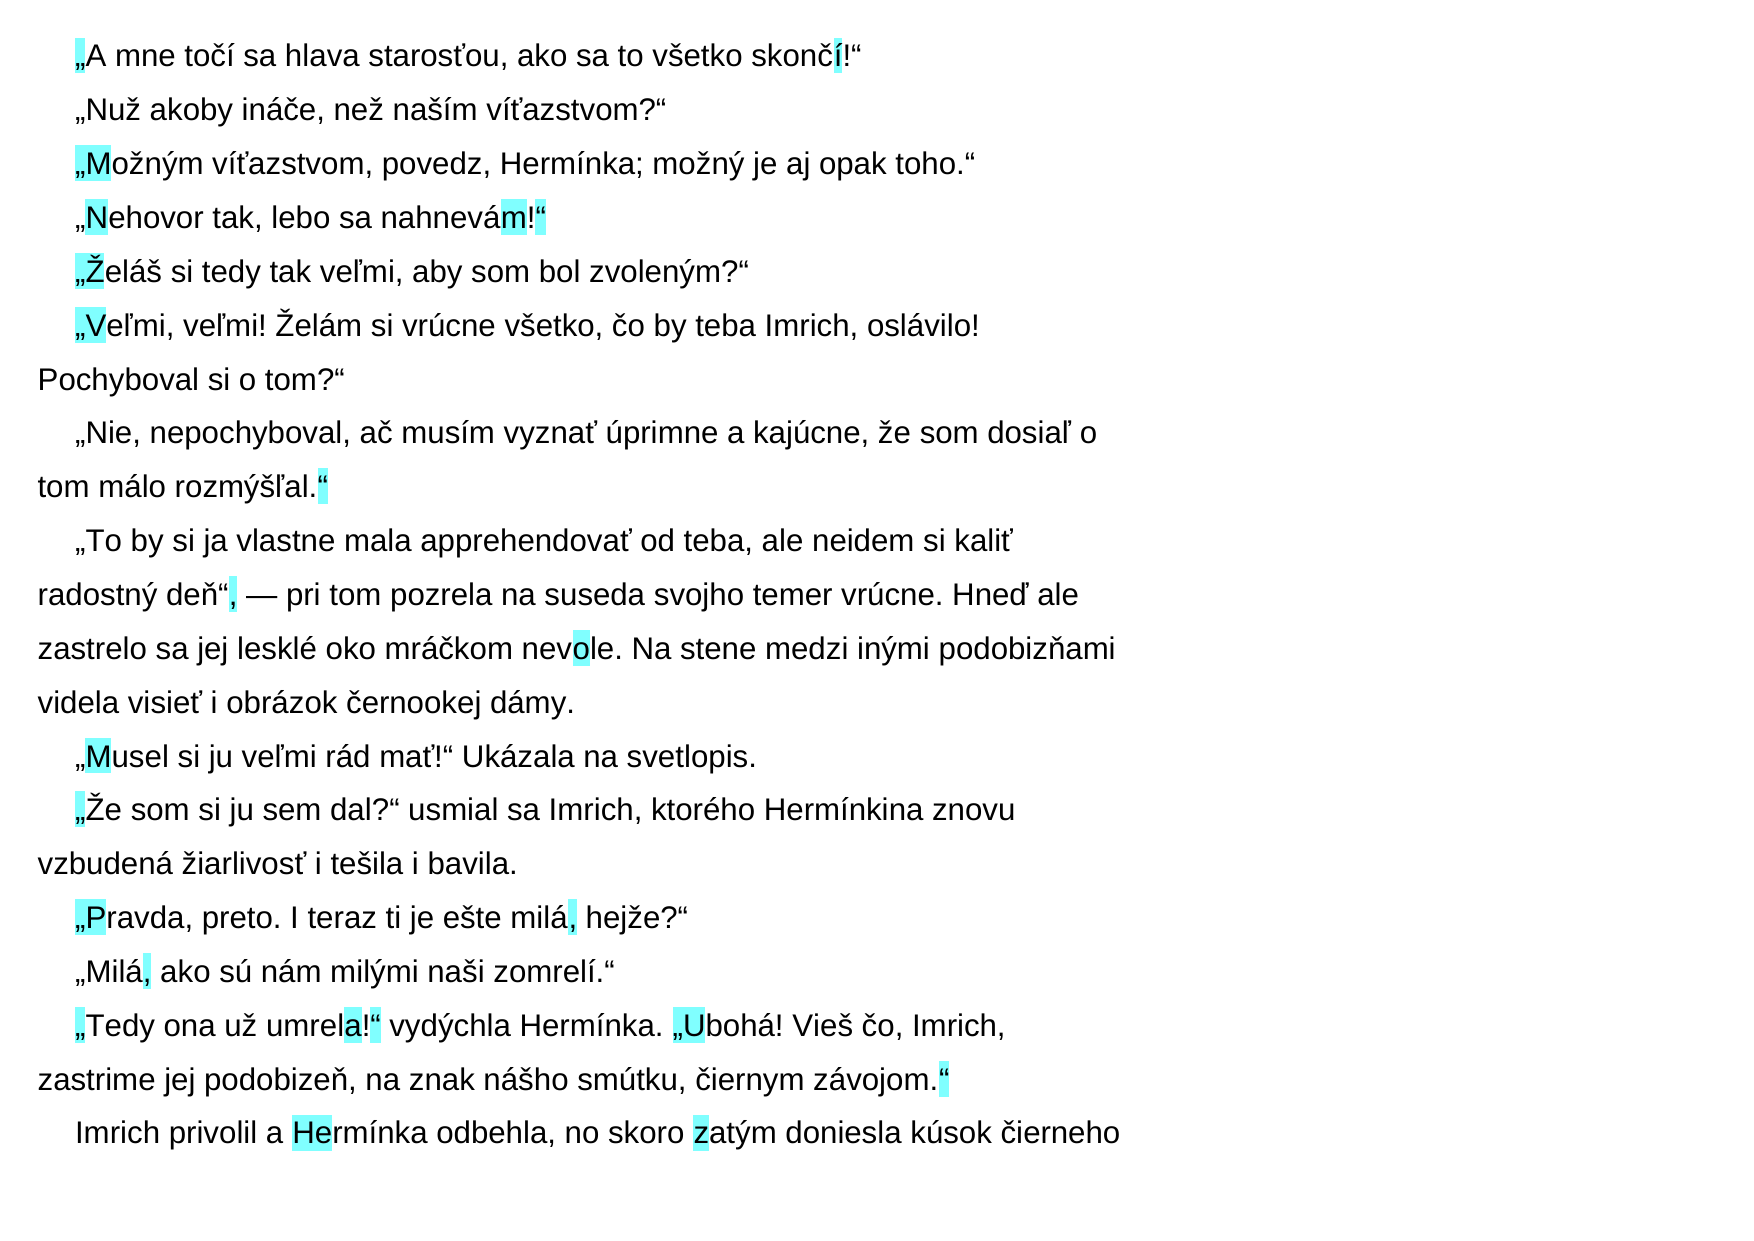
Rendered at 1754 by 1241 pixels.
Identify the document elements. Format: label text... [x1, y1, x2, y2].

text „Veľmi, veľmi! Želám si vrúcne všetko, čo by teba Imrich, oslávilo! Pochyboval si o tom?“ [37, 307, 1130, 397]
text „Pravda, preto. I teraz ti je ešte milá, hejže?“ [37, 899, 1130, 935]
text „Musel si ju veľmi rád mať!“ Ukázala na svetlopis. [37, 738, 1130, 773]
text „Nehovor tak, lebo sa nahnevám!“ [37, 199, 1130, 235]
text Imrich privolil a Hermínka odbehla, no skoro zatým doniesla kúsok čierneho [37, 1114, 1130, 1151]
text „Želáš si tedy tak veľmi, aby som bol zvoleným?“ [37, 253, 1130, 289]
text „A mne točí sa hlava starosťou, ako sa to všetko skončí!“ [37, 37, 1130, 73]
text „Tedy ona už umrela!“ vydýchla Hermínka. „Ubohá! Vieš čo, Imrich, zastrime jej podobizeň, na znak nášho smútku, čiernym závojom.“ [37, 1007, 1130, 1097]
text „Že som si ju sem dal?“ usmial sa Imrich, ktorého Hermínkina znovu vzbudená žiarlivosť i tešila i bavila. [37, 791, 1130, 881]
text „Nie, nepochyboval, ač musím vyznať úprimne a kajúcne, že som dosiaľ o tom málo rozmýšľal.“ [37, 414, 1130, 504]
text „Možným víťazstvom, povedz, Hermínka; možný je aj opak toho.“ [37, 145, 1130, 181]
text „Nuž akoby ináče, než naším víťazstvom?“ [37, 91, 1130, 127]
text „Milá, ako sú nám milými naši zomrelí.“ [37, 953, 1130, 989]
text „To by si ja vlastne mala apprehendovať od teba, ale neidem si kaliť radostný deň“, — pri tom pozrela na suseda svojho temer vrúcne. Hneď ale zastrelo sa jej lesklé oko mráčkom nevole. Na stene medzi inými podobizňami videla visieť i obrázok černookej dámy. [37, 522, 1130, 720]
